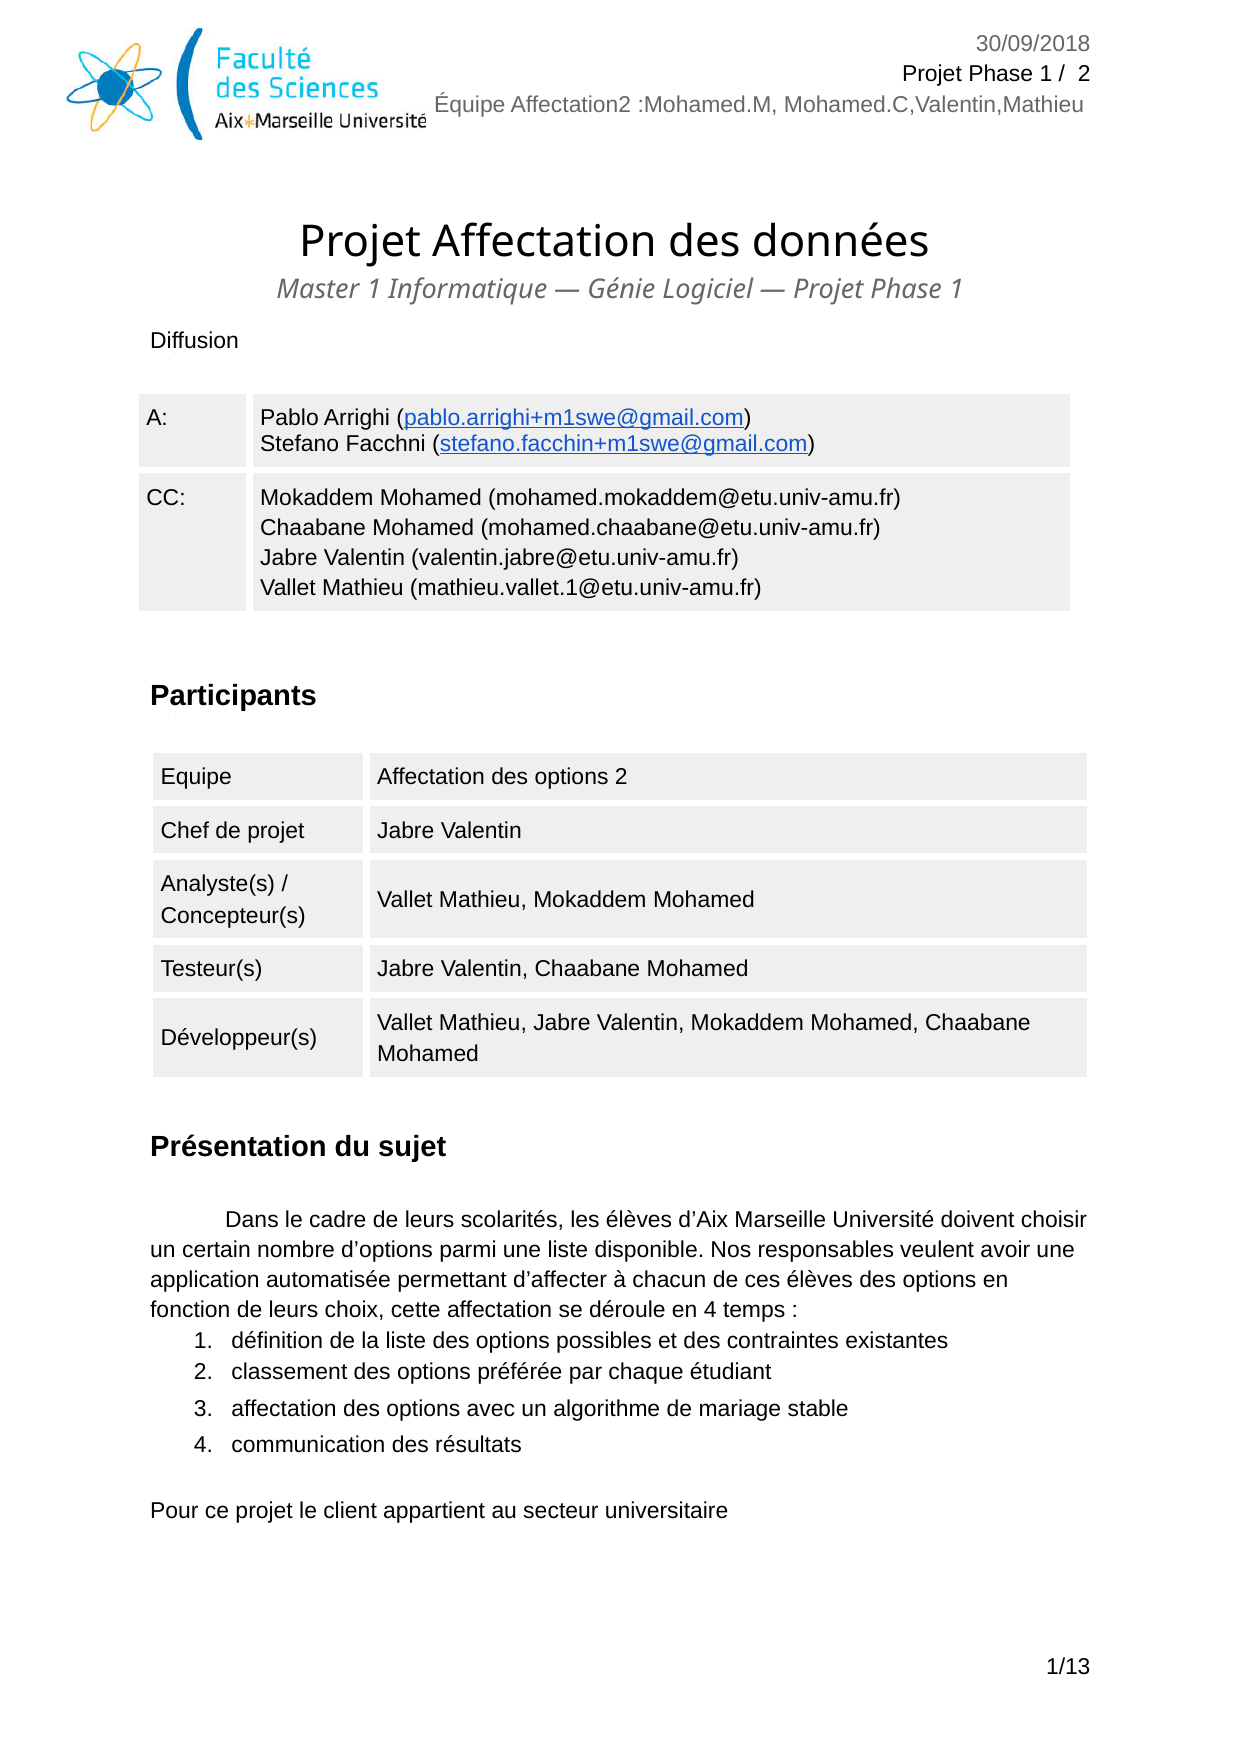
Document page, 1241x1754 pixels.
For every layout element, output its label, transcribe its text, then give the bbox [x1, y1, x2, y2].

table_cell Testeur(s) [153, 945, 363, 992]
table_cell Vallet Mathieu, Jabre Valentin, Mokaddem Mohamed, Chaabane Mohamed [370, 998, 1087, 1077]
table_cell Chef de projet [153, 806, 363, 853]
title Projet Affectation des données [150, 209, 1090, 269]
text Participants [150, 678, 1090, 711]
table_cell Développeur(s) [153, 998, 363, 1077]
subtitle Master 1 Informatique — Génie Logiciel — Projet Phase 1 [150, 269, 1090, 306]
table_header Equipe [153, 753, 363, 800]
list communication des résultats [194, 1431, 1090, 1457]
list affectation des options avec un algorithme de mariage stable [194, 1394, 1090, 1421]
text Pour ce projet le client appartient au secteur universitaire [150, 1497, 1090, 1524]
text Dans le cadre de leurs scolarités, les élèves d’Aix Marseille Université doivent choisir un certain nombre d’options parmi une liste disponible. Nos responsables veulent avoir une application automatisée permettant d’affecter à chacun de ces élèves des options en fonction de leurs choix, cette affectation se déroule en 4 temps : [150, 1206, 1090, 1323]
table_header Affectation des options 2 [370, 753, 1087, 800]
picture [65, 28, 426, 140]
table_cell Vallet Mathieu, Mokaddem Mohamed [370, 860, 1087, 938]
text Diffusion [150, 327, 1090, 353]
table_header Pablo Arrighi (pablo.arrighi+m1swe@gmail.com) Stefano Facchni (stefano.facchin+m1swe@gmail.com) [253, 394, 1070, 467]
table_cell Jabre Valentin [370, 806, 1087, 853]
table_cell Analyste(s) / Concepteur(s) [153, 860, 363, 938]
list classement des options préférée par chaque étudiant [194, 1358, 1090, 1384]
text Présentation du sujet [150, 1129, 1090, 1163]
table_cell Mokaddem Mohamed (mohamed.mokaddem@etu.univ-amu.fr) Chaabane Mohamed (mohamed.chaabane@etu.univ-amu.fr) Jabre Valentin (valentin.jabre@etu.univ-amu.fr) Vallet Mathieu (mathieu.vallet.1@etu.univ-amu.fr) [253, 473, 1070, 611]
table_cell Jabre Valentin, Chaabane Mohamed [370, 945, 1087, 992]
table_cell CC: [139, 473, 246, 611]
list définition de la liste des options possibles et des contraintes existantes [194, 1327, 1090, 1353]
table_header A: [139, 394, 246, 467]
